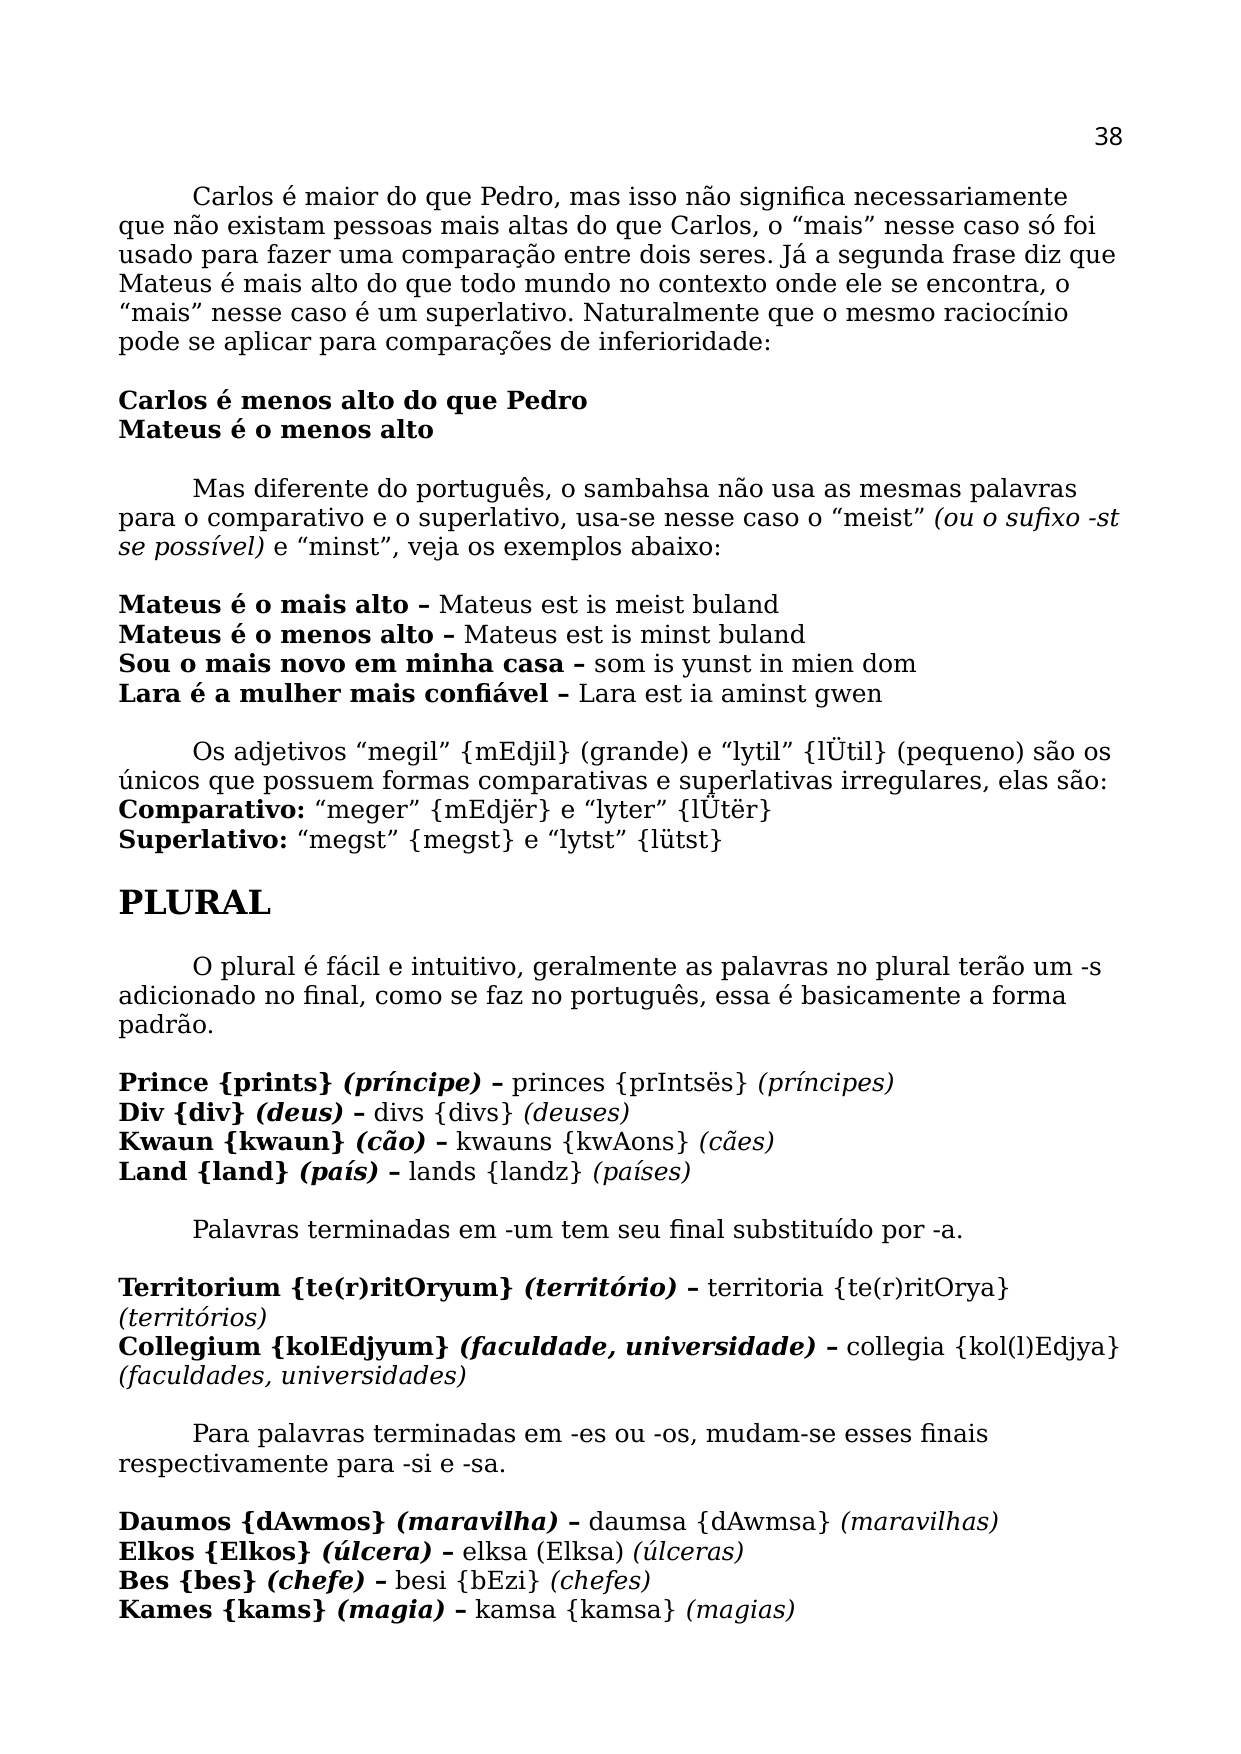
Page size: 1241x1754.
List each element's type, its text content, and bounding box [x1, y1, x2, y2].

text Para palavras terminadas em -es ou -os, mudam-se esses finais respectivamente para -si e -sa. [118, 1419, 1123, 1478]
text Mateus é o mais alto – Mateus est is meist buland [118, 590, 1123, 620]
text O plural é fácil e intuitivo, geralmente as palavras no plural terão um -s adicionado no final, como se faz no português, essa é basicamente a forma padrão. [118, 952, 1123, 1039]
text Land {land} (país) – lands {landz} (países) [118, 1156, 1123, 1186]
text Territorium {te(r)ritOryum} (território) – territoria {te(r)ritOrya} (territórios) [118, 1273, 1123, 1332]
text Mateus é o menos alto – Mateus est is minst buland [118, 620, 1123, 649]
text Daumos {dAwmos} (maravilha) – daumsa {dAwmsa} (maravilhas) [118, 1507, 1123, 1536]
text Superlativo: “megst” {megst} e “lytst” {lütst} [118, 825, 1123, 854]
text Mas diferente do português, o sambahsa não usa as mesmas palavras para o comparativo e o superlativo, usa-se nesse caso o “meist” (ou o sufixo -st se possível) e “minst”, veja os exemplos abaixo: [118, 474, 1123, 561]
text Mateus é o menos alto [118, 415, 1123, 444]
text Collegium {kolEdjyum} (faculdade, universidade) – collegia {kol(l)Edjya} (faculdades, universidades) [118, 1332, 1123, 1390]
text Bes {bes} (chefe) – besi {bEzi} (chefes) [118, 1566, 1123, 1595]
subtitle PLURAL [118, 883, 1123, 922]
text Sou o mais novo em minha casa – som is yunst in mien dom [118, 649, 1123, 678]
text Div {div} (deus) – divs {divs} (deuses) [118, 1098, 1123, 1127]
text Kames {kams} (magia) – kamsa {kamsa} (magias) [118, 1595, 1123, 1624]
text Palavras terminadas em -um tem seu final substituído por -a. [118, 1215, 1123, 1244]
text Prince {prints} (príncipe) – princes {prIntsës} (príncipes) [118, 1068, 1123, 1098]
text Os adjetivos “megil” {mEdjil} (grande) e “lytil” {lÜtil} (pequeno) são os únicos que possuem formas comparativas e superlativas irregulares, elas são: [118, 737, 1123, 795]
text Lara é a mulher mais confiável – Lara est ia aminst gwen [118, 678, 1123, 708]
text Kwaun {kwaun} (cão) – kwauns {kwAons} (cães) [118, 1127, 1123, 1156]
text Carlos é maior do que Pedro, mas isso não significa necessariamente que não existam pessoas mais altas do que Carlos, o “mais” nesse caso só foi usado para fazer uma comparação entre dois seres. Já a segunda frase diz que Mateus é mais alto do que todo mundo no contexto onde ele se encontra, o “mais” nesse caso é um superlativo. Naturalmente que o mesmo raciocínio pode se aplicar para comparações de inferioridade: [118, 182, 1123, 357]
text Elkos {Elkos} (úlcera) – elksa (Elksa) (úlceras) [118, 1536, 1123, 1566]
text Carlos é menos alto do que Pedro [118, 386, 1123, 415]
text Comparativo: “meger” {mEdjër} e “lyter” {lÜtër} [118, 795, 1123, 825]
